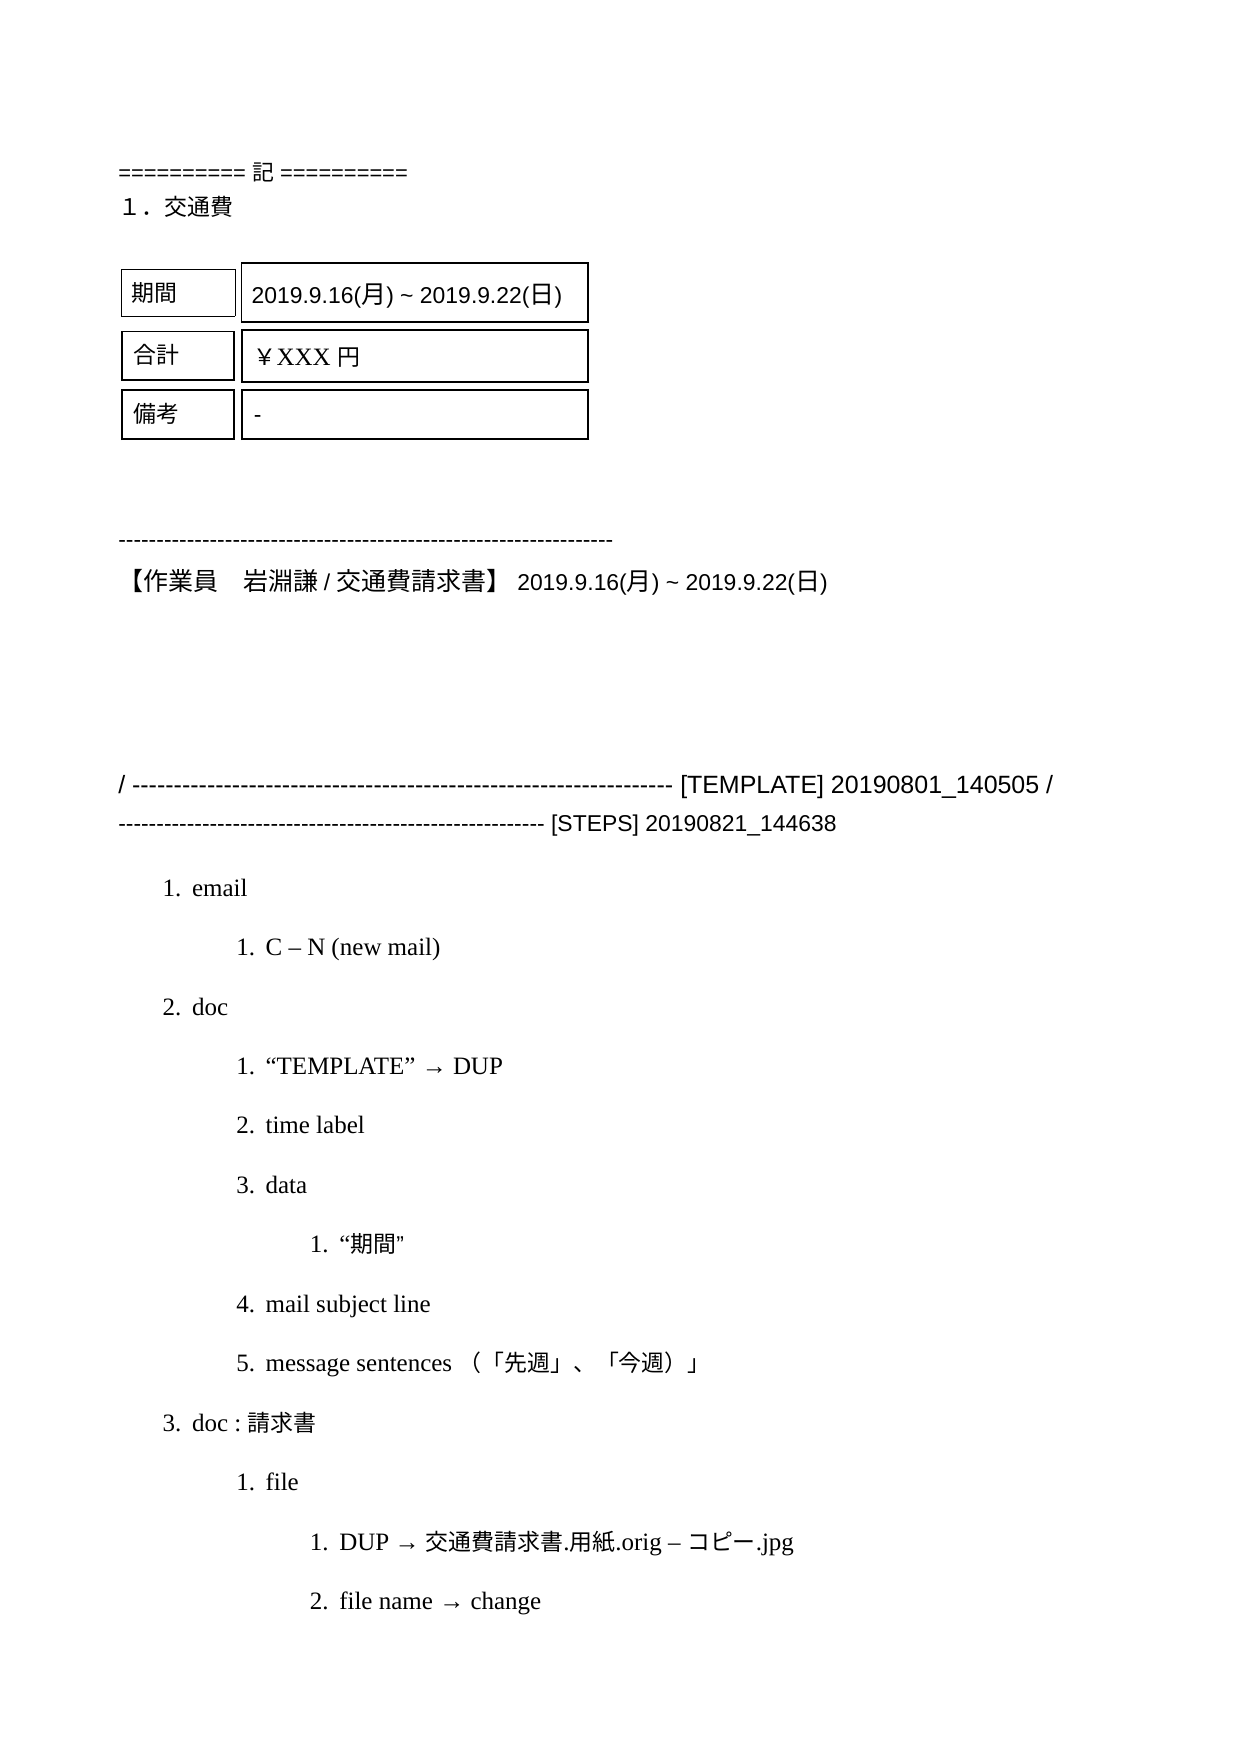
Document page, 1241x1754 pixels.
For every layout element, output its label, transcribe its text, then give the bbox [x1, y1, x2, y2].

table_header 2019.9.16(月) ~ 2019.9.22(日) [238, 259, 592, 326]
text ----------------------------------------------------------------- [118, 526, 1122, 552]
list email [162, 873, 1122, 901]
list “期間” [309, 1229, 1122, 1258]
text 【作業員 岩淵謙 / 交通費請求書】 2019.9.16(月) ~ 2019.9.22(日) [118, 562, 1122, 598]
table_cell ￥XXX 円 [238, 326, 592, 386]
list file [236, 1467, 1122, 1496]
list time label [236, 1111, 1122, 1139]
list DUP → 交通費請求書.用紙.orig – コピー.jpg [309, 1527, 1122, 1556]
list “TEMPLATE” → DUP [236, 1051, 1122, 1080]
text ========== 記 ========== [118, 159, 1122, 184]
list data [236, 1170, 1122, 1199]
text -------------------------------------------------------- [STEPS] 20190821_144638 [118, 810, 1122, 836]
table_cell 合計 [118, 326, 238, 386]
list mail subject line [236, 1289, 1122, 1318]
table_cell - [238, 386, 592, 443]
table_header 期間 [118, 259, 238, 326]
table_cell 備考 [118, 386, 238, 443]
list file name → change [309, 1586, 1122, 1615]
text １．交通費 [118, 194, 1122, 220]
list doc : 請求書 [162, 1408, 1122, 1437]
list doc [162, 992, 1122, 1020]
text / ----------------------------------------------------------------- [TEMPLATE] 20190801_140505 / [118, 770, 1122, 799]
list C – N (new mail) [236, 932, 1122, 961]
list message sentences （「先週」、「今週）」 [236, 1348, 1122, 1377]
